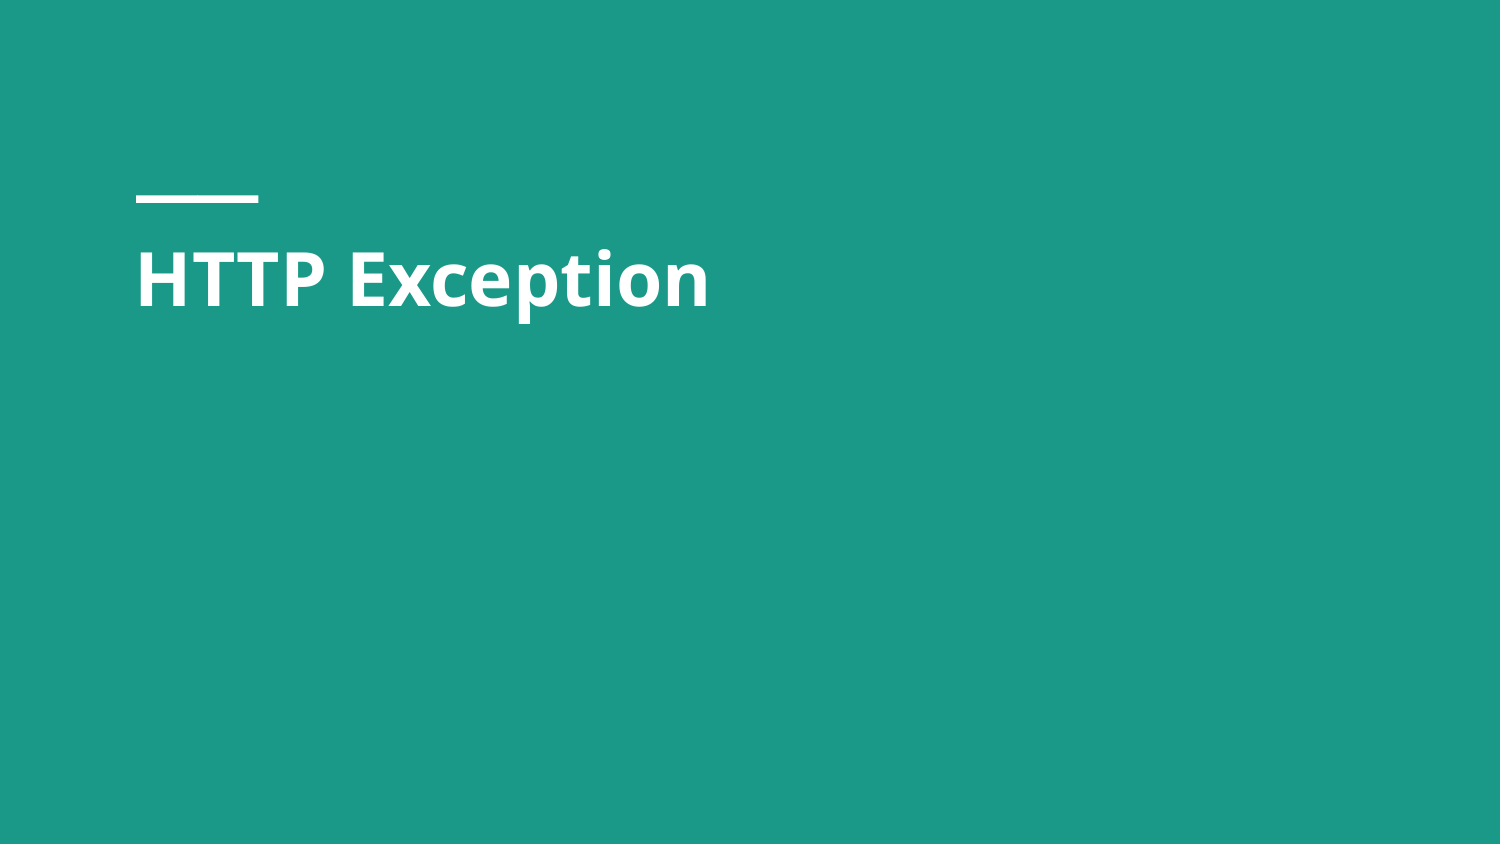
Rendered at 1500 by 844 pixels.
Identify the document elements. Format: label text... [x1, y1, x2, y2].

title HTTP Exception [119, 216, 1381, 466]
